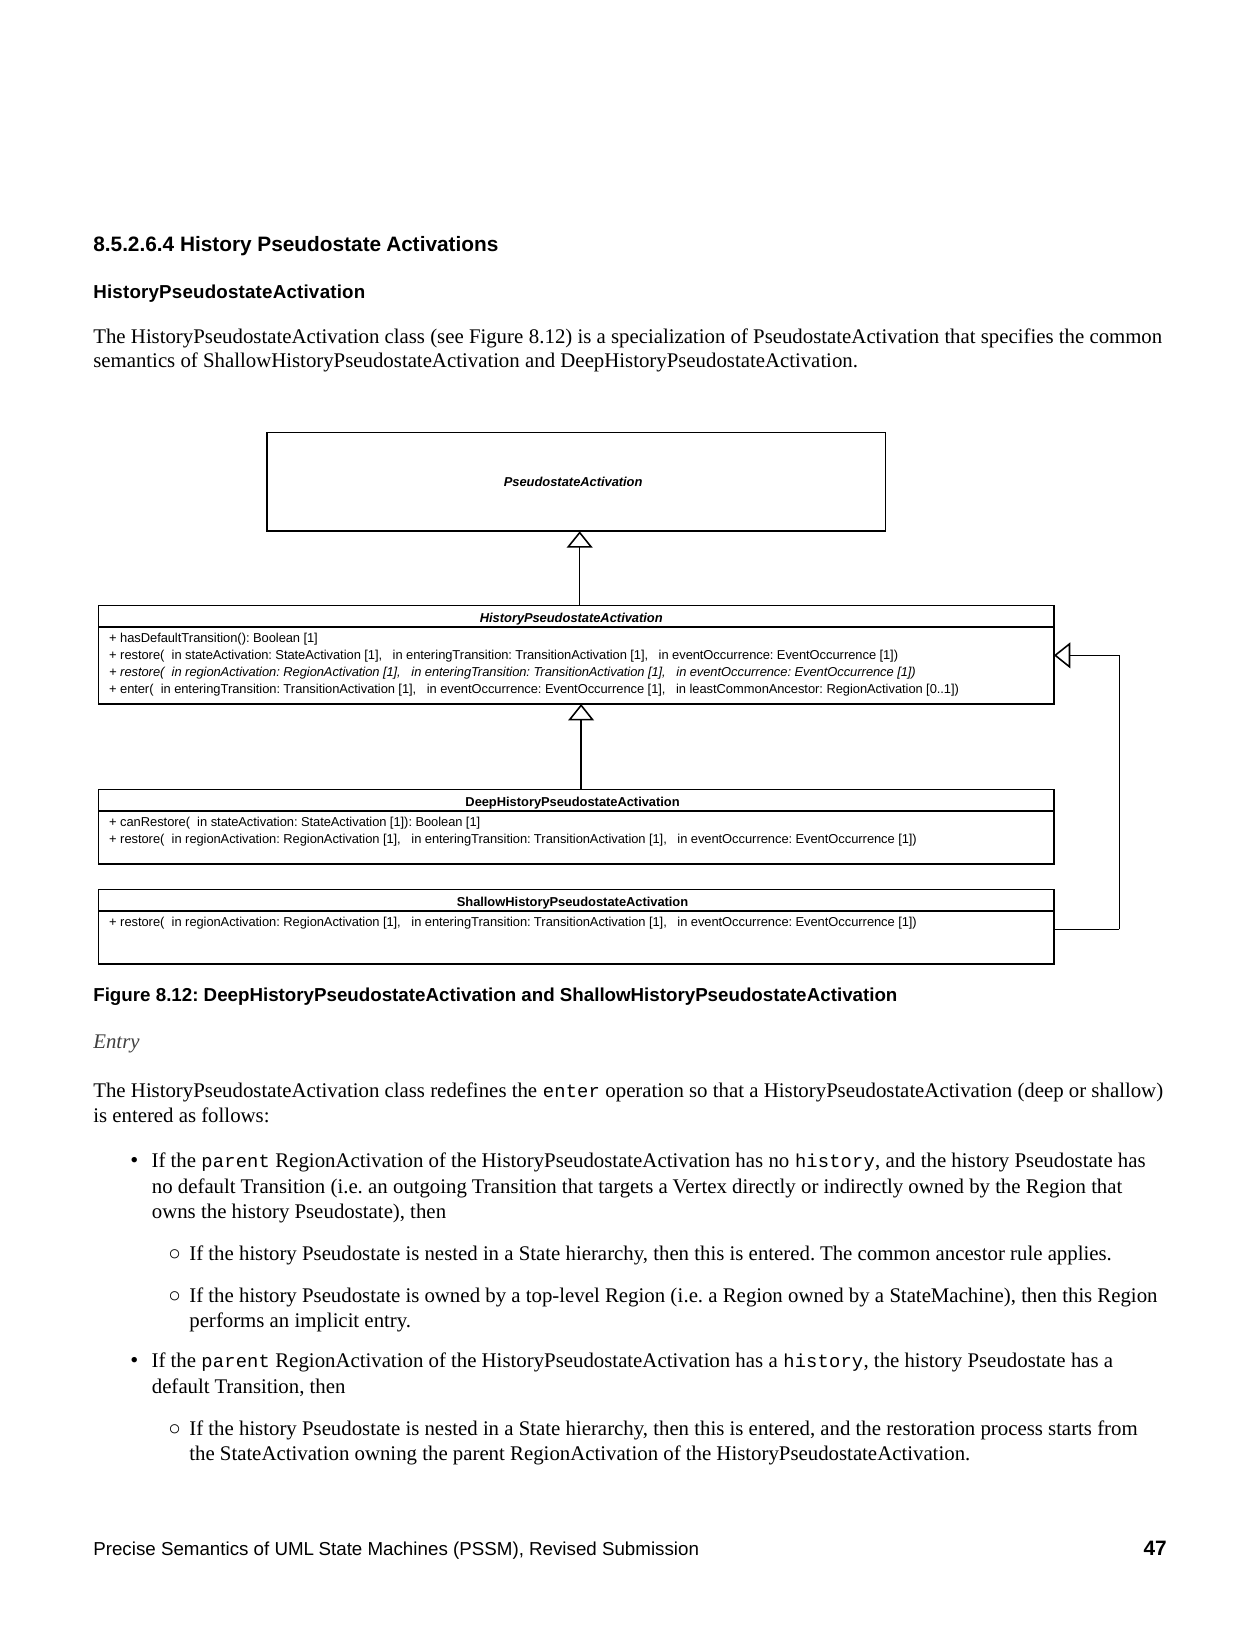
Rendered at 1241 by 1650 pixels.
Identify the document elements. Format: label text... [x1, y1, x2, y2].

text Figure 8.12: DeepHistoryPseudostateActivation and ShallowHistoryPseudostateActivation [93, 416, 1164, 1005]
text The HistoryPseudostateActivation class (see Figure 8.12) is a specialization of PseudostateActivation that specifies the common semantics of ShallowHistoryPseudostateActivation and DeepHistoryPseudostateActivation. [93, 324, 1164, 372]
subtitle [93, 393, 1164, 416]
subtitle History Pseudostate Activations [93, 231, 1164, 256]
list If the parent RegionActivation of the HistoryPseudostateActivation has a history, the history Pseudostate has a default Transition, then [131, 1348, 1164, 1398]
list If the history Pseudostate is nested in a State hierarchy, then this is entered, and the restoration process starts from the StateActivation owning the parent RegionActivation of the HistoryPseudostateActivation. [168, 1415, 1164, 1465]
subtitle Entry [93, 1005, 1164, 1053]
list If the history Pseudostate is owned by a top-level Region (i.e. a Region owned by a StateMachine), then this Region performs an implicit entry. [168, 1282, 1164, 1332]
text The HistoryPseudostateActivation class redefines the enter operation so that a HistoryPseudostateActivation (deep or shallow) is entered as follows: [93, 1078, 1164, 1127]
subtitle HistoryPseudostateActivation [93, 281, 1164, 303]
list If the history Pseudostate is nested in a State hierarchy, then this is entered. The common ancestor rule applies. [168, 1240, 1164, 1265]
list If the parent RegionActivation of the HistoryPseudostateActivation has no history, and the history Pseudostate has no default Transition (i.e. an outgoing Transition that targets a Vertex directly or indirectly owned by the Region that owns the history Pseudostate), then [131, 1148, 1164, 1223]
